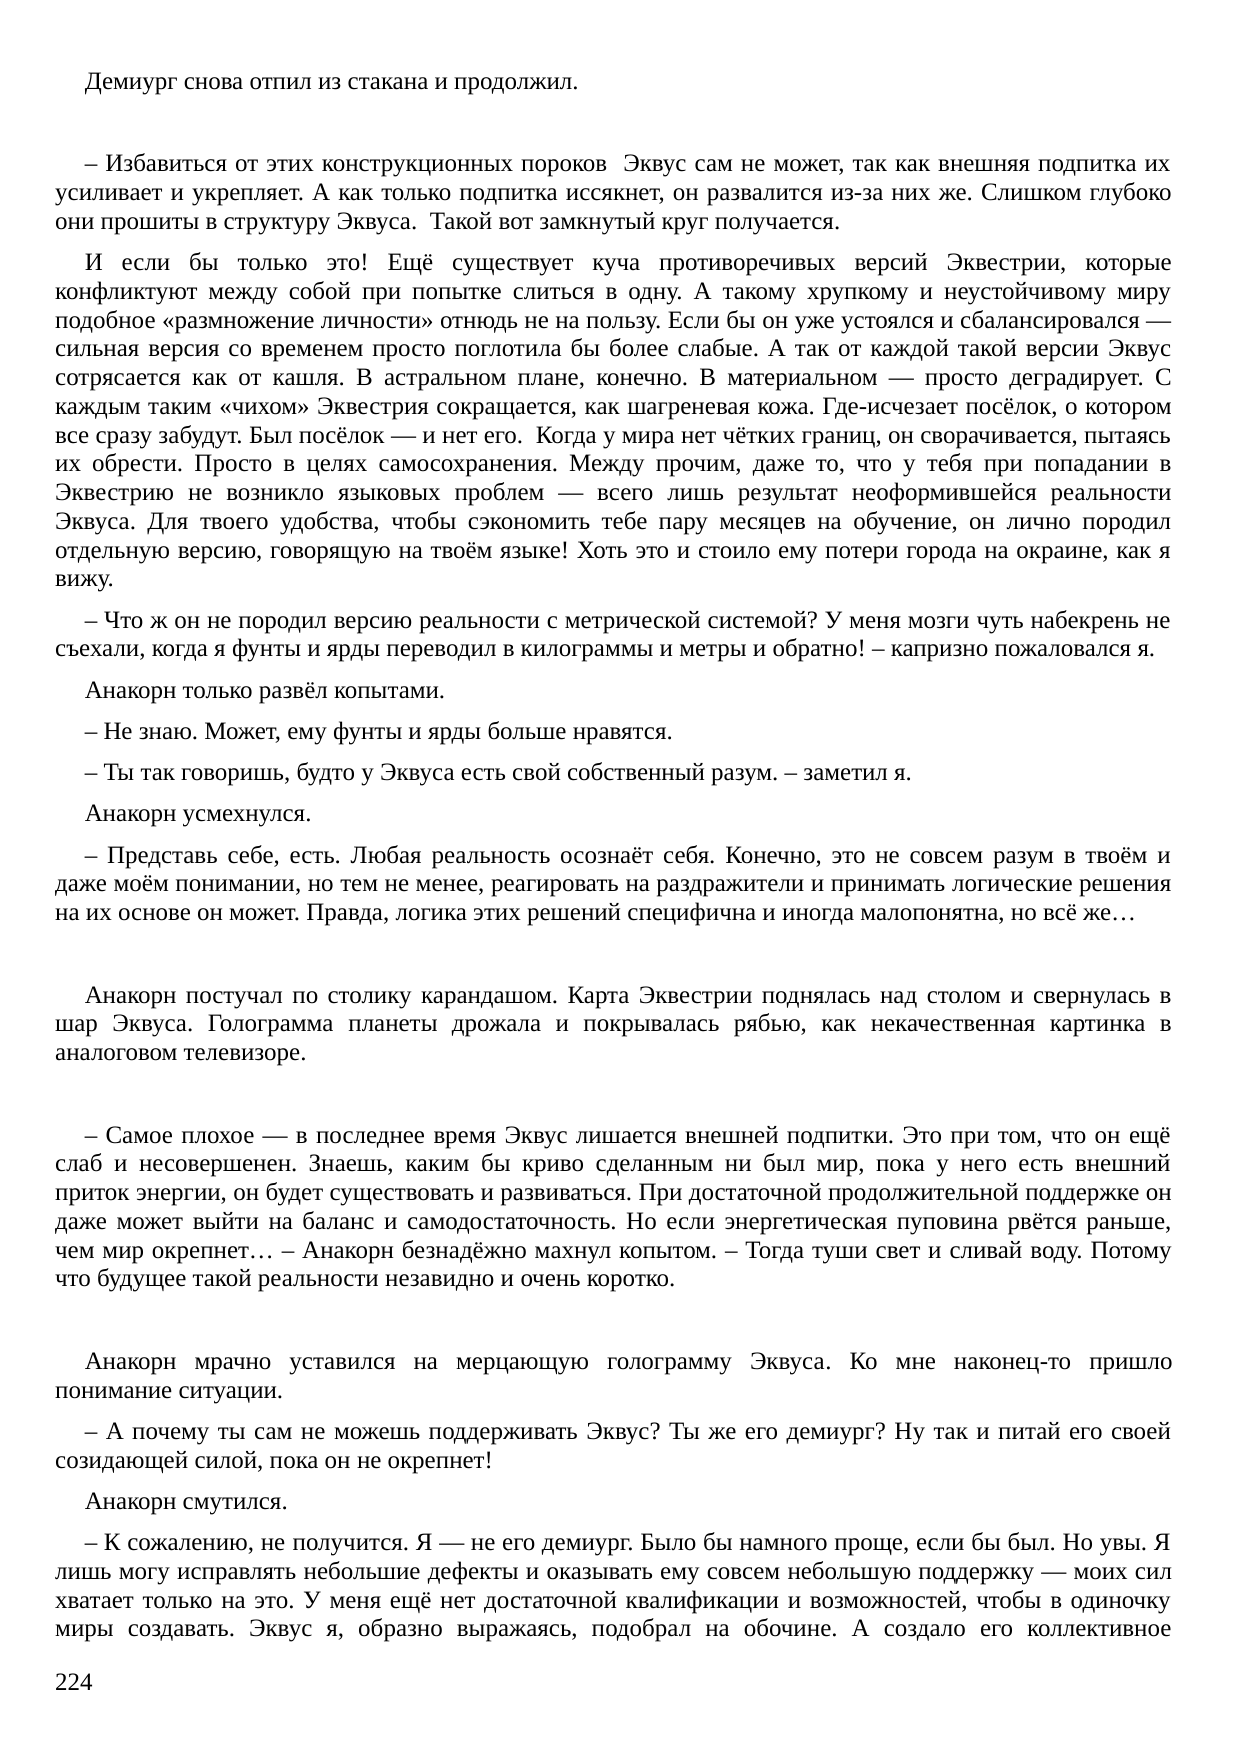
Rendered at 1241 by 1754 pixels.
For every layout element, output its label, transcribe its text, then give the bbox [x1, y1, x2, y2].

text – К сожалению, не получится. Я — не его демиург. Было бы намного проще, если бы был. Но увы. Я лишь могу исправлять небольшие дефекты и оказывать ему совсем небольшую поддержку — моих сил хватает только на это. У меня ещё нет достаточной квалификации и возможностей, чтобы в одиночку миры создавать. Эквус я, образно выражаясь, подобрал на обочине. А создало его коллективное [55, 1527, 1173, 1642]
text – Не знаю. Может, ему фунты и ярды больше нравятся. [55, 716, 1173, 745]
text Анакорн мрачно уставился на мерцающую голограмму Эквуса. Ко мне наконец-то пришло понимание ситуации. [55, 1346, 1173, 1403]
text – Ты так говоришь, будто у Эквуса есть свой собственный разум. – заметил я. [55, 757, 1173, 786]
text – Самое плохое — в последнее время Эквус лишается внешней подпитки. Это при том, что он ещё слаб и несовершенен. Знаешь, каким бы криво сделанным ни был мир, пока у него есть внешний приток энергии, он будет существовать и развиваться. При достаточной продолжительной поддержке он даже может выйти на баланс и самодостаточность. Но если энергетическая пуповина рвётся раньше, чем мир окрепнет… – Анакорн безнадёжно махнул копытом. – Тогда туши свет и сливай воду. Потому что будущее такой реальности незавидно и очень коротко. [55, 1120, 1173, 1292]
text Демиург снова отпил из стакана и продолжил. [55, 66, 1173, 95]
text – Что ж он не породил версию реальности с метрической системой? У меня мозги чуть набекрень не съехали, когда я фунты и ярды переводил в килограммы и метры и обратно! – капризно пожаловался я. [55, 605, 1173, 662]
text Анакорн смутился. [55, 1486, 1173, 1515]
text – А почему ты сам не можешь поддерживать Эквус? Ты же его демиург? Ну так и питай его своей созидающей силой, пока он не окрепнет! [55, 1416, 1173, 1473]
text И если бы только это! Ещё существует куча противоречивых версий Эквестрии, которые конфликтуют между собой при попытке слиться в одну. А такому хрупкому и неустойчивому миру подобное «размножение личности» отнюдь не на пользу. Если бы он уже устоялся и сбалансировался — сильная версия со временем просто поглотила бы более слабые. А так от каждой такой версии Эквус сотрясается как от кашля. В астральном плане, конечно. В материальном — просто деградирует. С каждым таким «чихом» Эквестрия сокращается, как шагреневая кожа. Где-исчезает посёлок, о котором все сразу забудут. Был посёлок — и нет его. Когда у мира нет чётких границ, он сворачивается, пытаясь их обрести. Просто в целях самосохранения. Между прочим, даже то, что у тебя при попадании в Эквестрию не возникло языковых проблем — всего лишь результат неоформившейся реальности Эквуса. Для твоего удобства, чтобы сэкономить тебе пару месяцев на обучение, он лично породил отдельную версию, говорящую на твоём языке! Хоть это и стоило ему потери города на окраине, как я вижу. [55, 247, 1173, 592]
text – Избавиться от этих конструкционных пороков Эквус сам не может, так как внешняя подпитка их усиливает и укрепляет. А как только подпитка иссякнет, он развалится из-за них же. Слишком глубоко они прошиты в структуру Эквуса. Такой вот замкнутый круг получается. [55, 148, 1173, 235]
text Анакорн постучал по столику карандашом. Карта Эквестрии поднялась над столом и свернулась в шар Эквуса. Голограмма планеты дрожала и покрывалась рябью, как некачественная картинка в аналоговом телевизоре. [55, 980, 1173, 1066]
text Анакорн только развёл копытами. [55, 675, 1173, 703]
text – Представь себе, есть. Любая реальность осознаёт себя. Конечно, это не совсем разум в твоём и даже моём понимании, но тем не менее, реагировать на раздражители и принимать логические решения на их основе он может. Правда, логика этих решений специфична и иногда малопонятна, но всё же… [55, 840, 1173, 926]
text Анакорн усмехнулся. [55, 798, 1173, 827]
